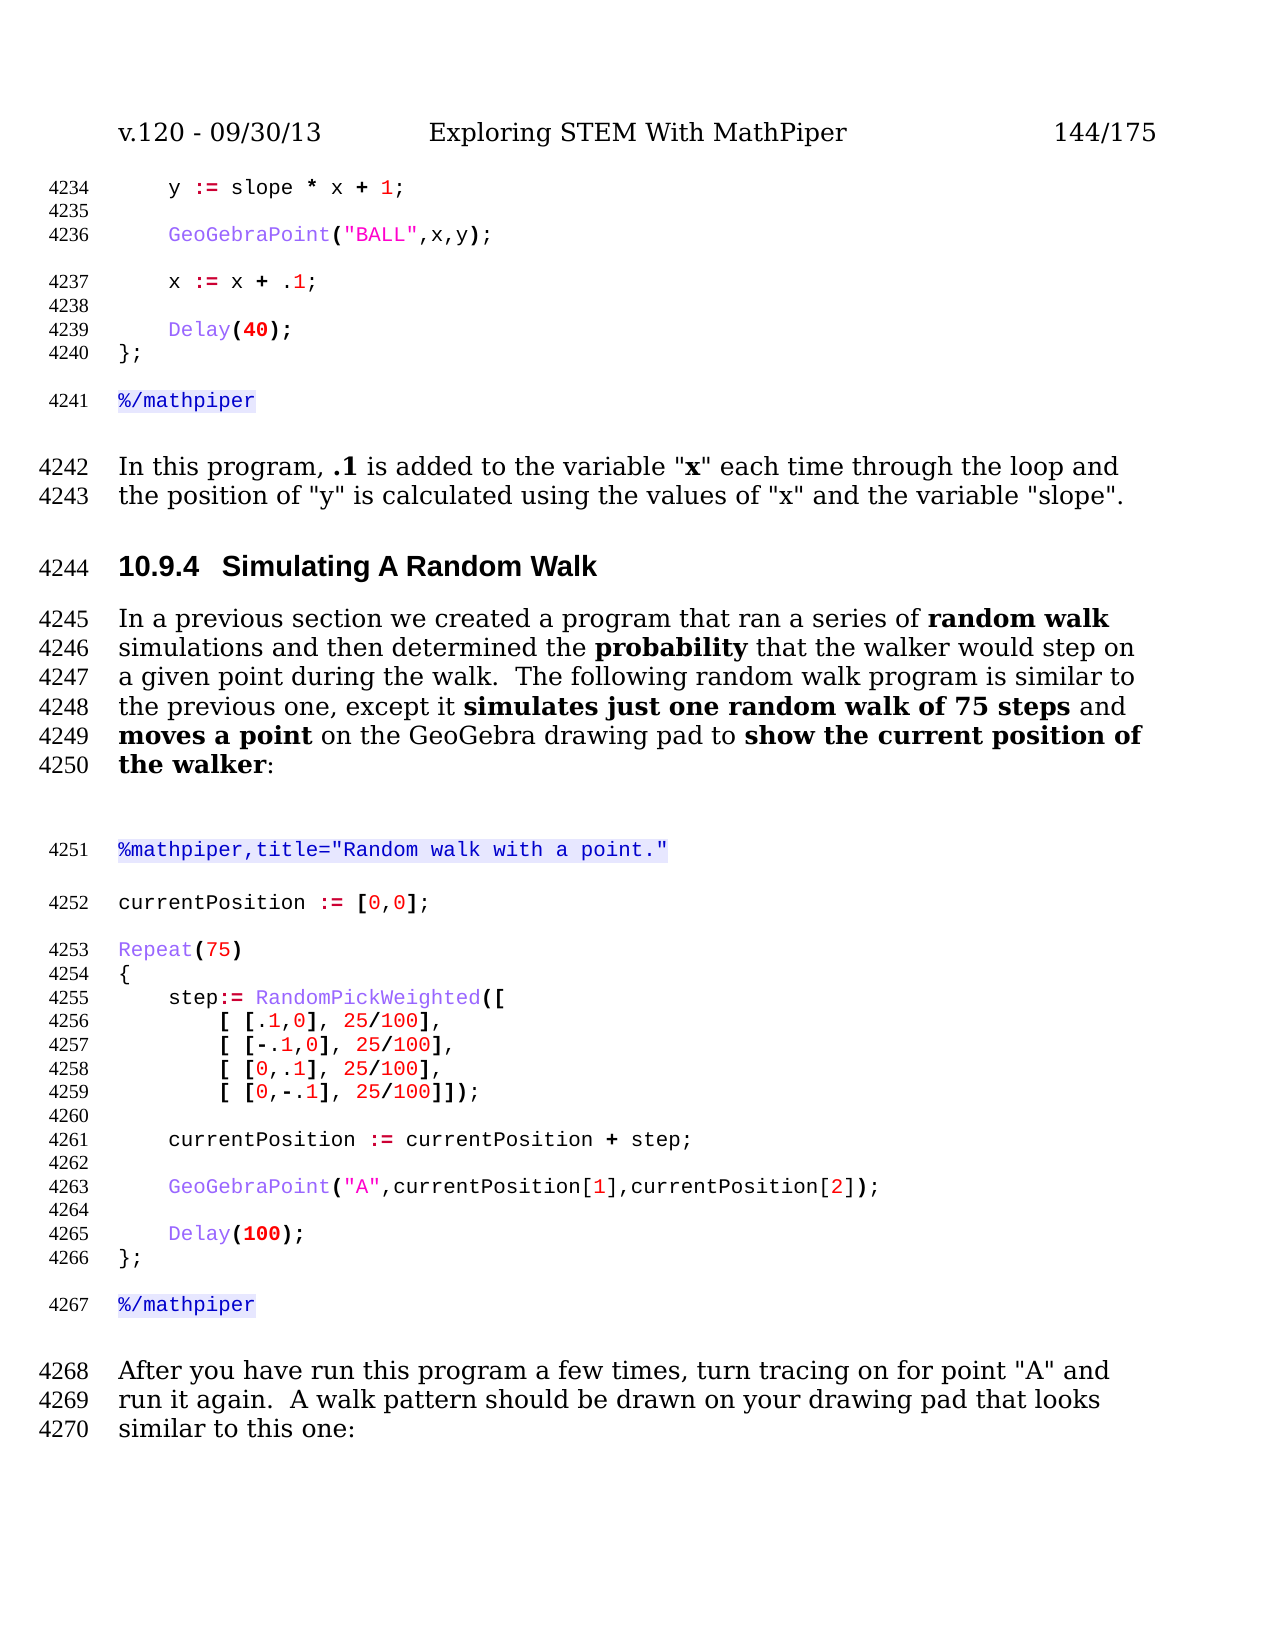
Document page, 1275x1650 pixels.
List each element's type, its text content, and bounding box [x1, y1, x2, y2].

text { [118, 963, 1157, 987]
text }; [118, 342, 1157, 366]
text %mathpiper,title="Random walk with a point." [118, 839, 1157, 863]
text Delay(100); [118, 1223, 1157, 1247]
text After you have run this program a few times, turn tracing on for point "A" and run it again. A walk pattern should be drawn on your drawing pad that looks similar to this one: [118, 1356, 1157, 1444]
text GeoGebraPoint("BALL",x,y); [118, 224, 1157, 248]
text Repeat(75) [118, 939, 1157, 963]
text %/mathpiper [118, 1294, 1157, 1318]
text currentPosition := [0,0]; [118, 892, 1157, 916]
text [ [.1,0], 25/100], [118, 1010, 1157, 1034]
text Delay(40); [118, 319, 1157, 342]
text In a previous section we created a program that ran a series of random walk simulations and then determined the probability that the walker would step on a given point during the walk. The following random walk program is similar to the previous one, except it simulates just one random walk of 75 steps and moves a point on the GeoGebra drawing pad to show the current position of the walker: [118, 604, 1157, 780]
text step:= RandomPickWeighted([ [118, 987, 1157, 1010]
text }; [118, 1247, 1157, 1270]
text In this program, .1 is added to the variable "x" each time through the loop and the position of "y" is calculated using the values of "x" and the variable "slope". [118, 452, 1157, 510]
text currentPosition := currentPosition + step; [118, 1128, 1157, 1152]
text y := slope * x + 1; [118, 177, 1157, 200]
text [ [-.1,0], 25/100], [118, 1034, 1157, 1058]
text [ [0,-.1], 25/100]]); [118, 1081, 1157, 1105]
text %/mathpiper [118, 389, 1157, 413]
subtitle Simulating A Random Walk [118, 549, 1157, 583]
text x := x + .1; [118, 271, 1157, 295]
text GeoGebraPoint("A",currentPosition[1],currentPosition[2]); [118, 1176, 1157, 1199]
text [ [0,.1], 25/100], [118, 1058, 1157, 1081]
